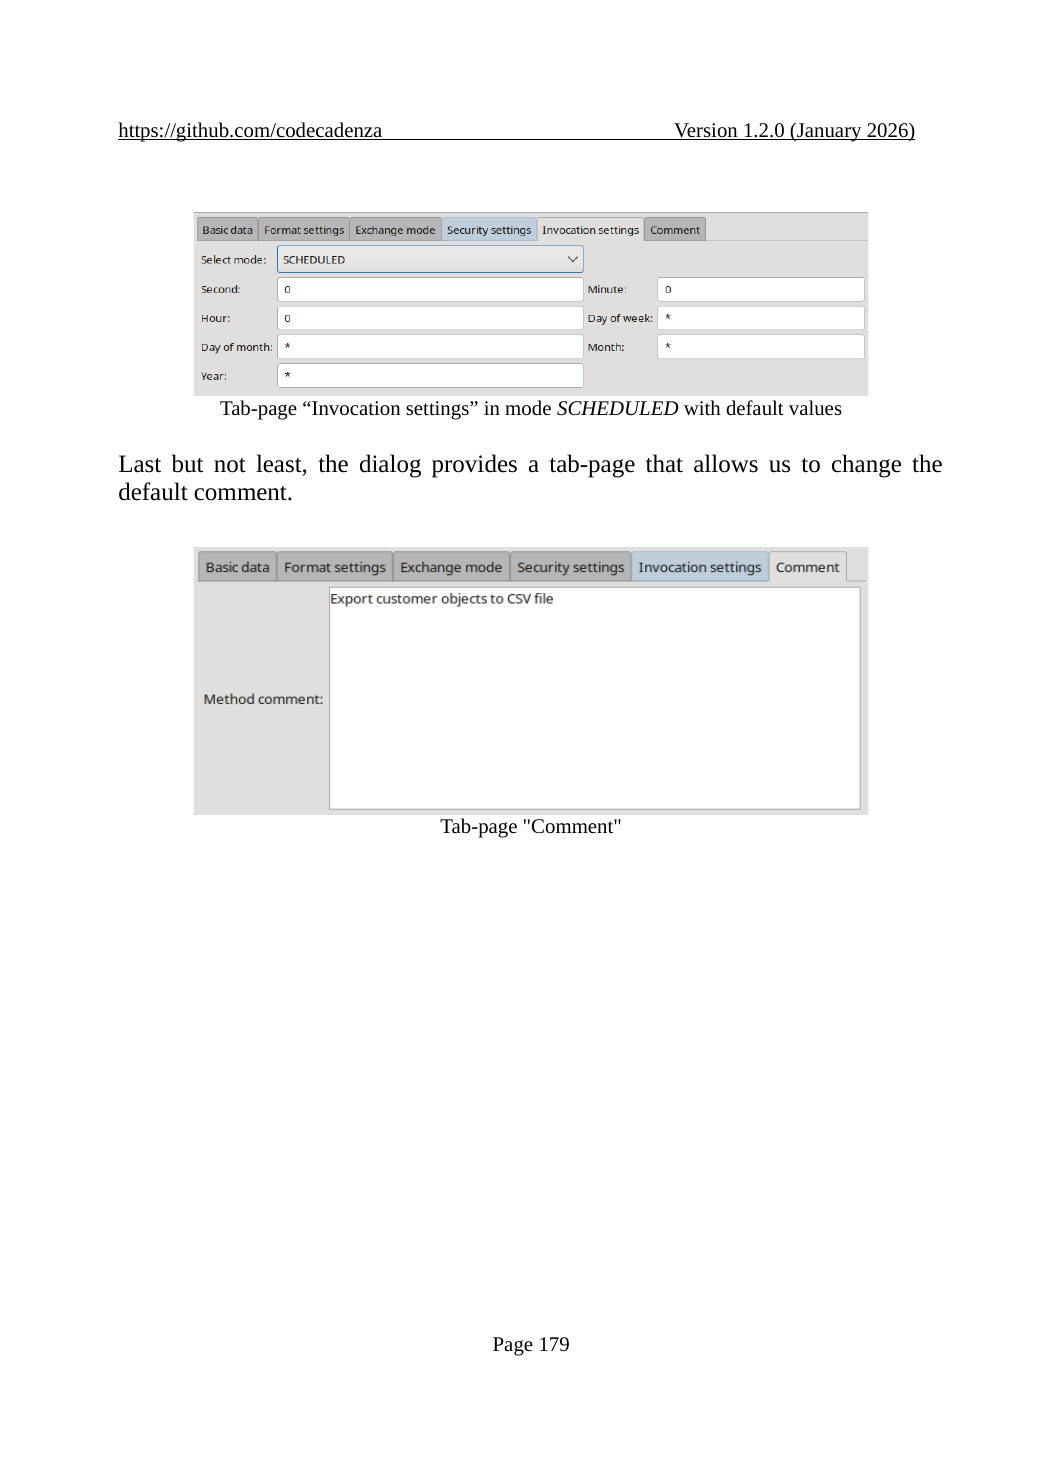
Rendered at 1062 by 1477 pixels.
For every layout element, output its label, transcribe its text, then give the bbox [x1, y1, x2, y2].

text Tab-page “Invocation settings” in mode SCHEDULED with default values [193, 396, 868, 420]
picture [193, 547, 869, 815]
picture [193, 212, 869, 396]
text Last but not least, the dialog provides a tab-page that allows us to change the default comment. [118, 449, 944, 506]
text Tab-page "Comment" [193, 815, 868, 838]
